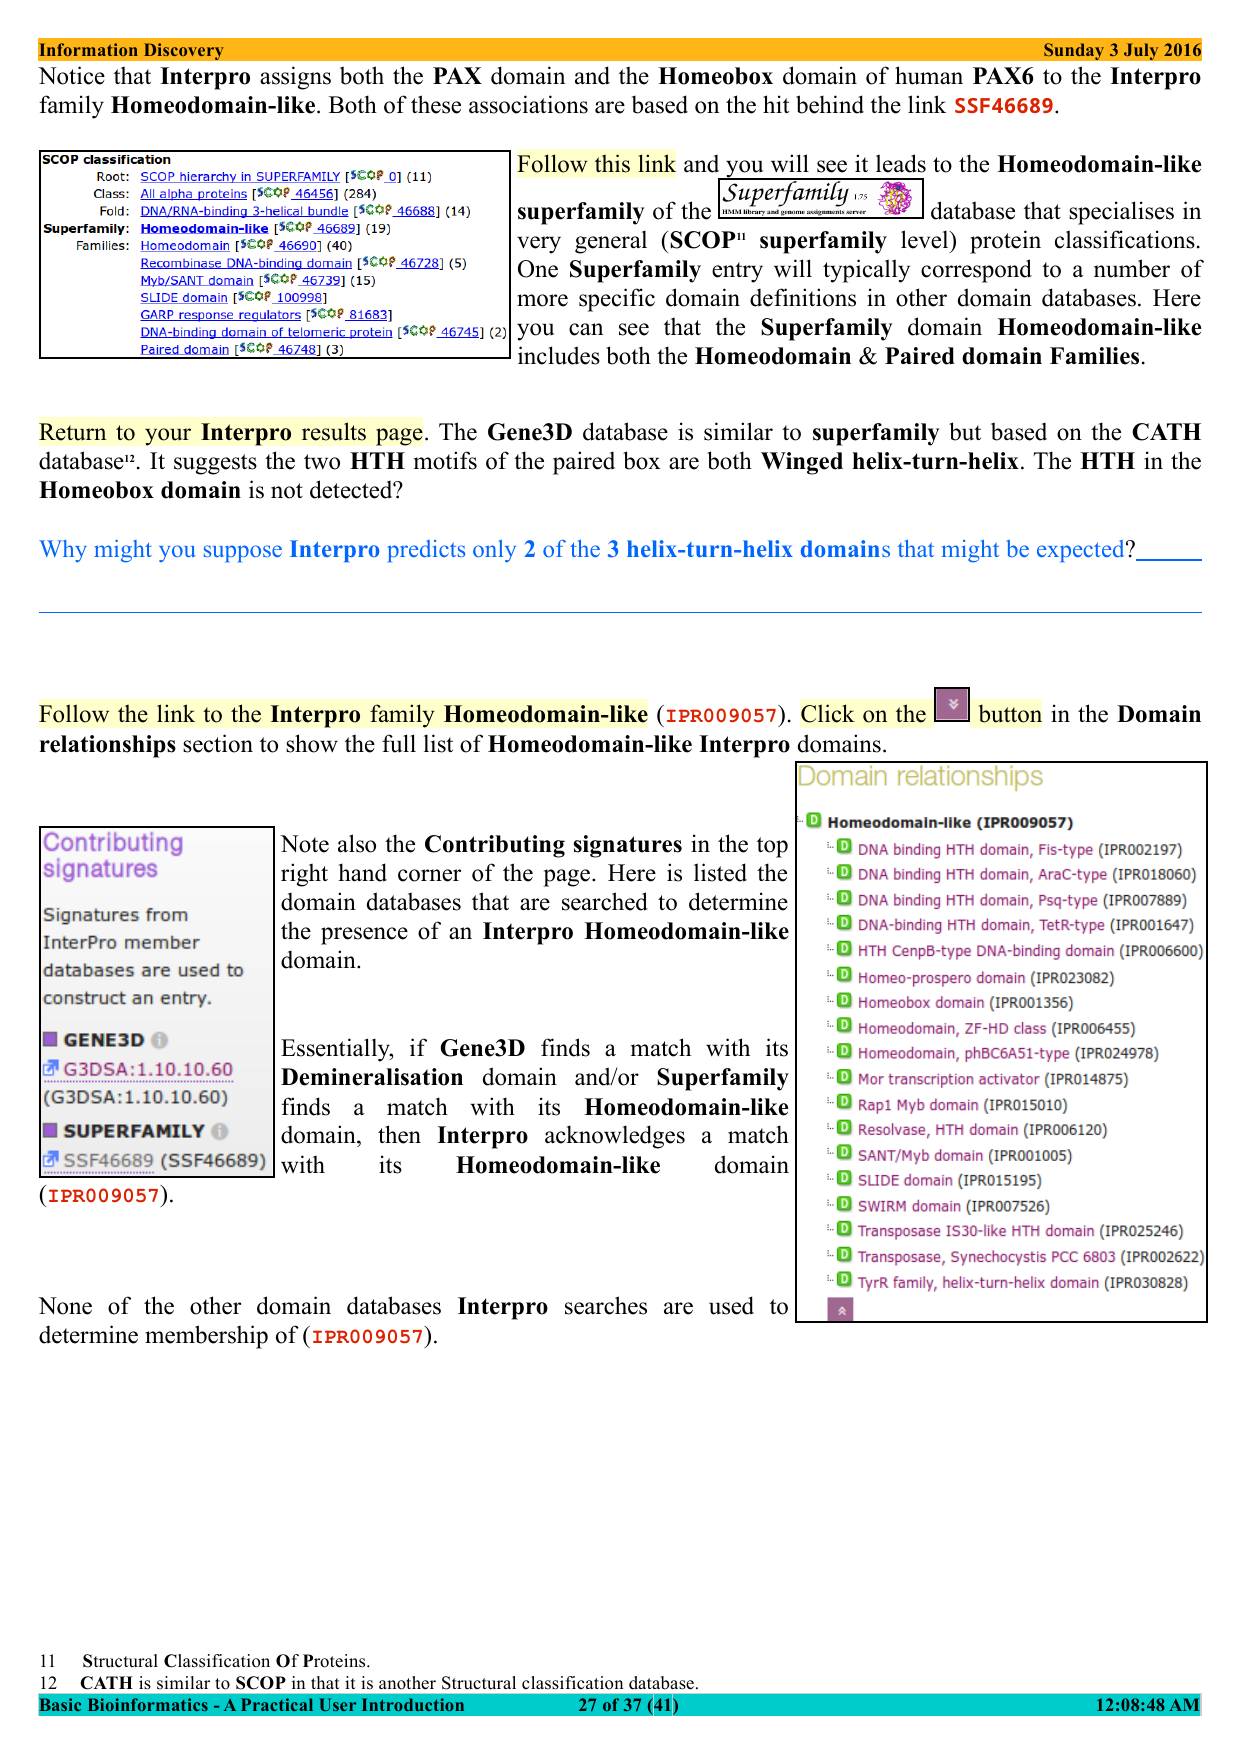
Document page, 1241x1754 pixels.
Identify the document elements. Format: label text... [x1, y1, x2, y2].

text Return to your Interpro results page. The Gene3D database is similar to superfamily but based on the CATH database. It suggests the two HTH motifs of the paired box are both Winged helix-turn-helix. The HTH in the Homeobox domain is not detected? [38, 417, 1202, 504]
picture [797, 763, 1206, 1321]
text CATH is similar to SCOP in that it is another Structural classification database. [38, 1671, 1202, 1693]
picture [936, 689, 968, 720]
picture [720, 180, 922, 217]
picture [41, 828, 273, 1176]
text Follow this link and you will see it leads to the Homeodomain-like superfamily of thedatabase that specialises in very general (SCOP superfamily level) protein classifications. One Superfamily entry will typically correspond to a number of more specific domain definitions in other domain databases. Here you can see that the Superfamily domain Homeodomain-like includes both the Homeodomain & Paired domain Families. [38, 149, 1202, 370]
text None of the other domain databases Interpro searches are used to determine membership of (IPR009057). [38, 1291, 1202, 1350]
text Follow the link to the Interpro family Homeodomain-like (IPR009057). Click on the button in the Domain relationships section to show the full list of Homeodomain-like Interpro domains. [38, 687, 1202, 758]
text Structural Classification Of Proteins. [38, 1649, 1202, 1671]
text Essentially, if Gene3D finds a match with its Demineralisation domain and/or Superfamily finds a match with its Homeodomain-like domain, then Interpro acknowledges a match with its Homeodomain-like domain (IPR009057). [38, 1033, 795, 1208]
text Notice that Interpro assigns both the PAX domain and the Homeobox domain of human PAX6 to the Interpro family Homeodomain-like. Both of these associations are based on the hit behind the link SSF46689. [38, 61, 1202, 119]
picture [41, 152, 509, 357]
text Note also the Contributing signatures in the top right hand corner of the page. Here is listed the domain databases that are searched to determine the presence of an Interpro Homeodomain-like domain. [275, 829, 795, 974]
text Why might you suppose Interpro predicts only 2 of the 3 helix-turn-helix domains that might be expected? [38, 534, 1202, 563]
